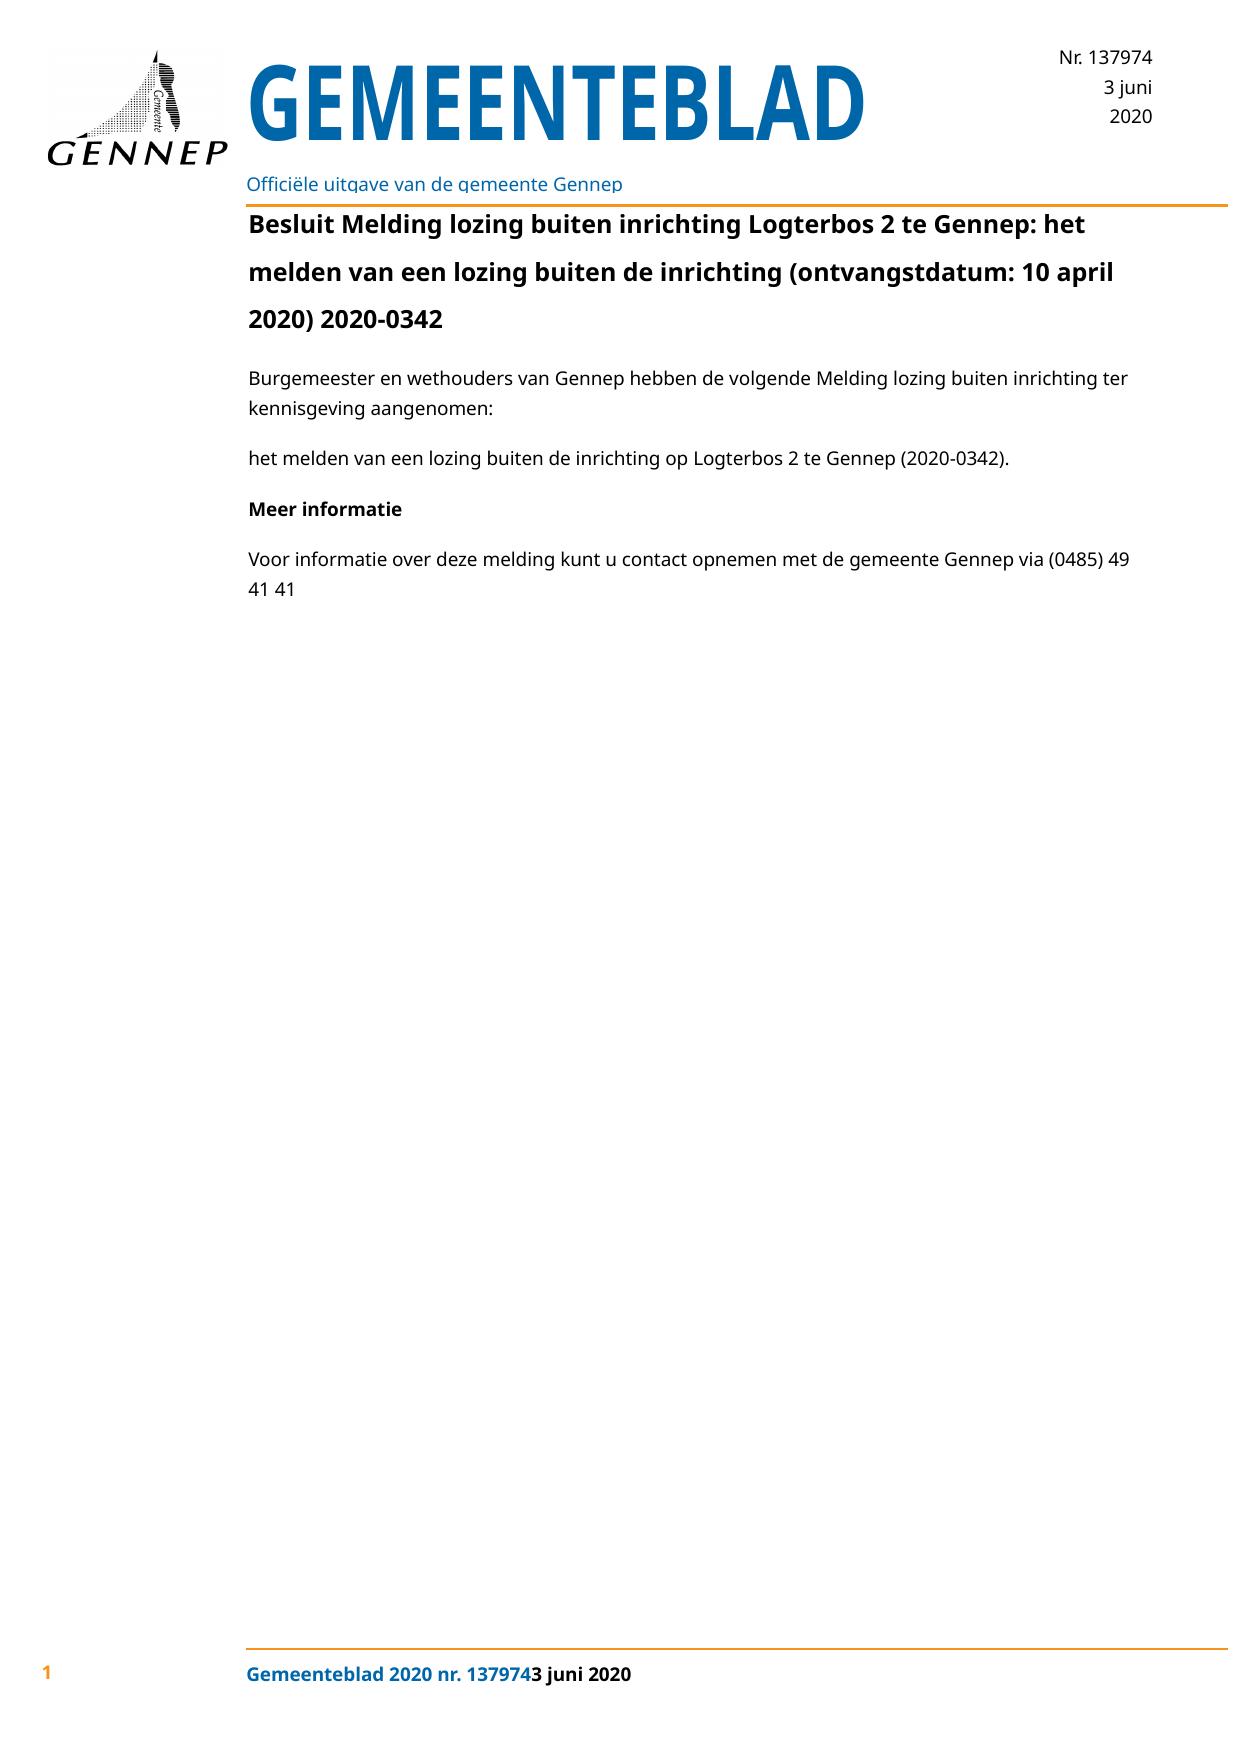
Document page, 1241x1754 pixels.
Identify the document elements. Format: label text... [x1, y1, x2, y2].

picture [41, 47, 231, 172]
text Burgemeester en wethouders van Gennep hebben de volgende Melding lozing buiten inrichting ter kennisgeving aangenomen: [248, 366, 1152, 421]
text het melden van een lozing buiten de inrichting op Logterbos 2 te Gennep (2020-0342). [248, 446, 1152, 471]
text Voor informatie over deze melding kunt u contact opnemen met de gemeente Gennep via (0485) 49 41 41 [248, 546, 1152, 602]
text Besluit Melding lozing buiten inrichting Logterbos 2 te Gennep: het melden van een lozing buiten de inrichting (ontvangstdatum: 10 april 2020) 2020-0342 [248, 207, 1152, 336]
text Meer informatie [248, 496, 1152, 522]
